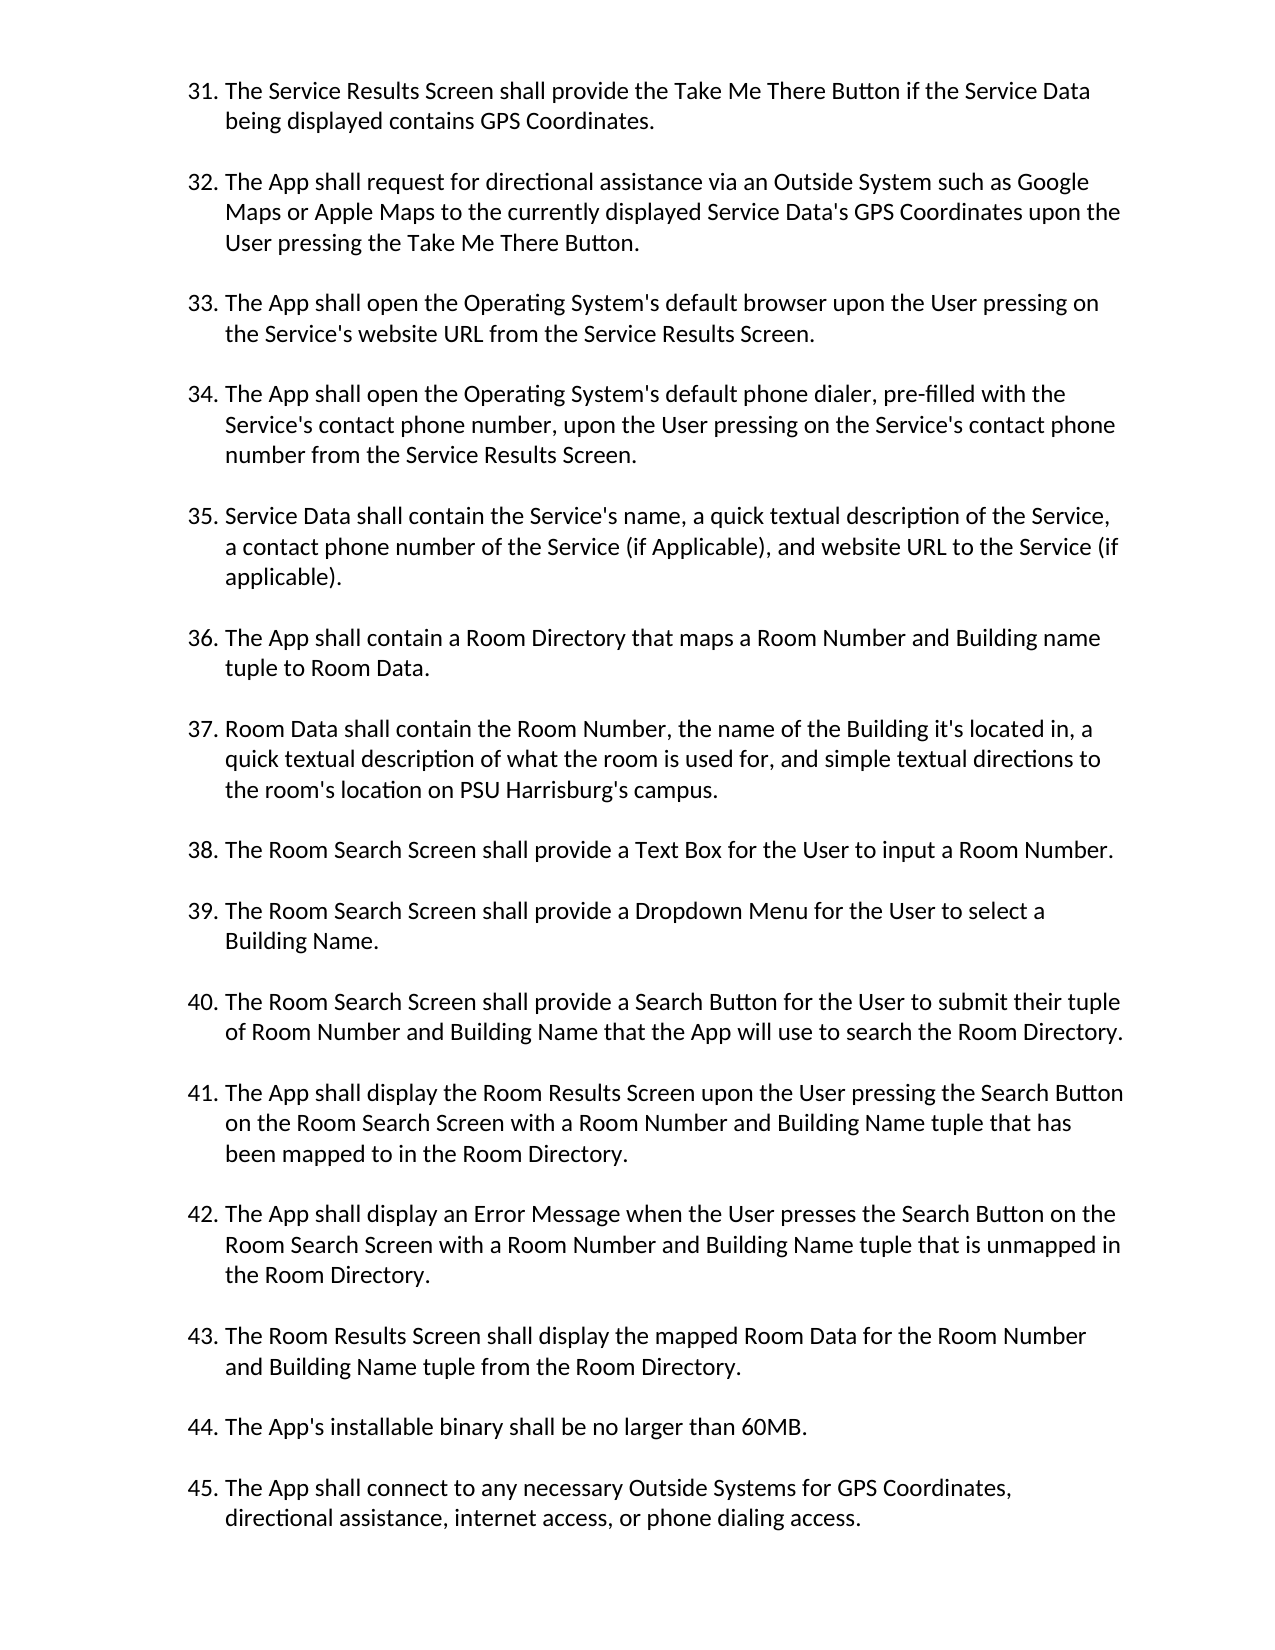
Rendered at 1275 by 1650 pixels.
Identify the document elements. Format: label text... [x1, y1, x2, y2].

list The App shall request for directional assistance via an Outside System such as Google Maps or Apple Maps to the currently displayed Service Data's GPS Coordinates upon the User pressing the Take Me There Button. [187, 166, 1125, 258]
list The App shall contain a Room Directory that maps a Room Number and Building name tuple to Room Data. [187, 622, 1125, 683]
list The Service Results Screen shall provide the Take Me There Button if the Service Data being displayed contains GPS Coordinates. [187, 75, 1125, 136]
list The App shall open the Operating System's default phone dialer, pre-filled with the Service's contact phone number, upon the User pressing on the Service's contact phone number from the Service Results Screen. [187, 379, 1125, 470]
list The App's installable binary shall be no larger than 60MB. [187, 1411, 1125, 1442]
list The App shall open the Operating System's default browser upon the User pressing on the Service's website URL from the Service Results Screen. [187, 288, 1125, 349]
list Service Data shall contain the Service's name, a quick textual description of the Service, a contact phone number of the Service (if Applicable), and website URL to the Service (if applicable). [187, 500, 1125, 592]
list Room Data shall contain the Room Number, the name of the Building it's located in, a quick textual description of what the room is used for, and simple textual directions to the room's location on PSU Harrisburg's campus. [187, 713, 1125, 804]
list The Room Results Screen shall display the mapped Room Data for the Room Number and Building Name tuple from the Room Directory. [187, 1320, 1125, 1381]
list The Room Search Screen shall provide a Search Button for the User to submit their tuple of Room Number and Building Name that the App will use to search the Room Directory. [187, 986, 1125, 1047]
list The App shall connect to any necessary Outside Systems for GPS Coordinates, directional assistance, internet access, or phone dialing access. [187, 1472, 1125, 1533]
list The Room Search Screen shall provide a Dropdown Menu for the User to select a Building Name. [187, 895, 1125, 956]
list The App shall display an Error Message when the User presses the Search Button on the Room Search Screen with a Room Number and Building Name tuple that is unmapped in the Room Directory. [187, 1198, 1125, 1290]
list The App shall display the Room Results Screen upon the User pressing the Search Button on the Room Search Screen with a Room Number and Building Name tuple that has been mapped to in the Room Directory. [187, 1077, 1125, 1168]
list The Room Search Screen shall provide a Text Box for the User to input a Room Number. [187, 834, 1125, 865]
